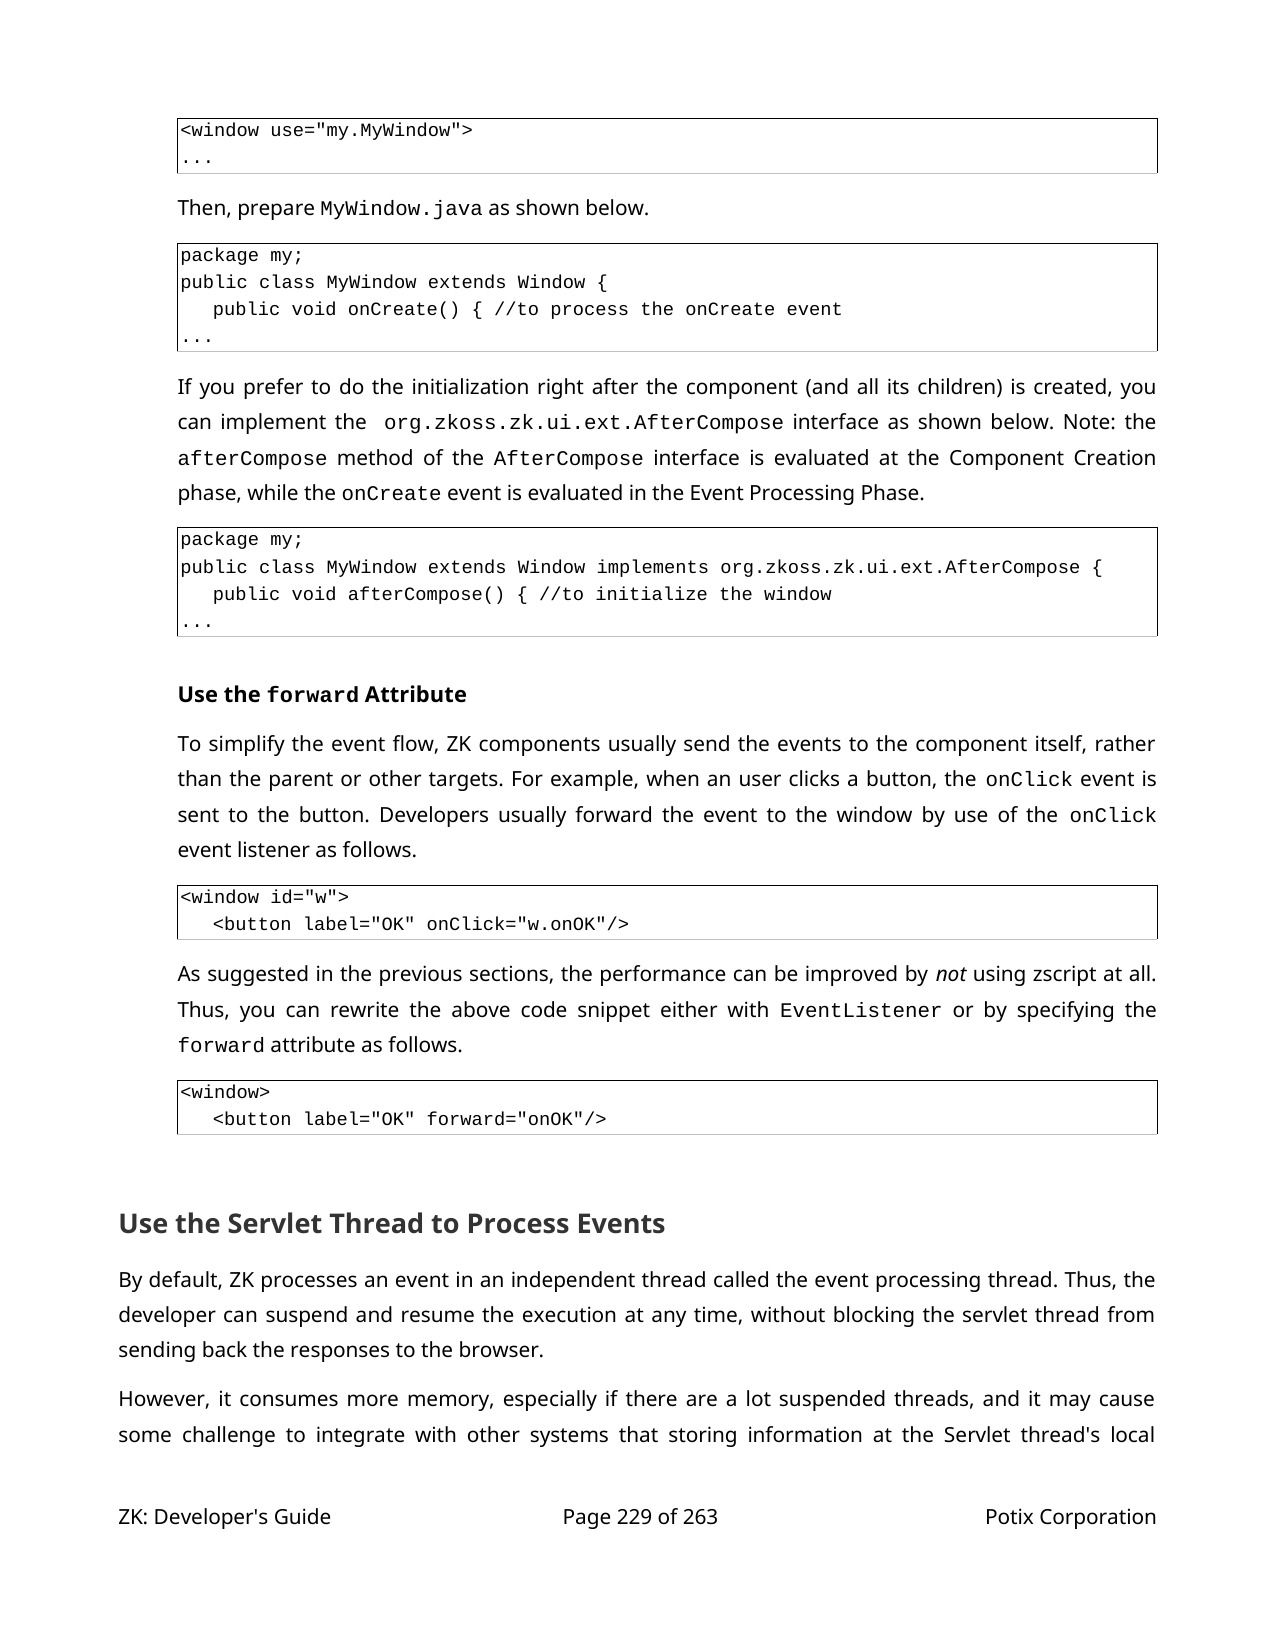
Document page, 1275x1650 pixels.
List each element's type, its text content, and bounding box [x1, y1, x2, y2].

text public void afterCompose() { //to initialize the window [178, 582, 1157, 606]
subtitle Use the forward Attribute [177, 679, 1157, 709]
text As suggested in the previous sections, the performance can be improved by not using zscript at all. Thus, you can rewrite the above code snippet either with EventListener or by specifying the forward attribute as follows. [177, 959, 1157, 1059]
text public void onCreate() { //to process the onCreate event [178, 297, 1157, 321]
text Then, prepare MyWindow.java as shown below. [177, 193, 1157, 222]
text package my; [178, 528, 1157, 552]
text To simplify the event flow, ZK components usually send the events to the component itself, rather than the parent or other targets. For example, when an user clicks a button, the onClick event is sent to the button. Developers usually forward the event to the window by use of the onClick event listener as follows. [177, 729, 1157, 864]
text public class MyWindow extends Window implements org.zkoss.zk.ui.ext.AfterCompose { [178, 554, 1157, 579]
text ... [178, 609, 1157, 636]
text By default, ZK processes an event in an independent thread called the event processing thread. Thus, the developer can suspend and resume the execution at any time, without blocking the servlet thread from sending back the responses to the browser. [118, 1265, 1157, 1364]
subtitle Use the Servlet Thread to Process Events [118, 1205, 1157, 1242]
text public class MyWindow extends Window { [178, 269, 1157, 294]
text <window use="my.MyWindow"> [178, 119, 1157, 142]
text <window id="w"> [178, 886, 1157, 909]
text ... [178, 324, 1157, 351]
text <button label="OK" forward="onOK"/> [178, 1107, 1157, 1134]
text However, it consumes more memory, especially if there are a lot suspended threads, and it may cause some challenge to integrate with other systems that storing information at the Servlet thread's local [118, 1384, 1157, 1448]
text package my; [178, 244, 1157, 267]
text ... [178, 145, 1157, 173]
text If you prefer to do the initialization right after the component (and all its children) is created, you can implement the org.zkoss.zk.ui.ext.AfterCompose interface as shown below. Note: the afterCompose method of the AfterCompose interface is evaluated at the Component Creation phase, while the onCreate event is evaluated in the Event Processing Phase. [177, 372, 1157, 507]
text <window> [178, 1081, 1157, 1104]
text <button label="OK" onClick="w.onOK"/> [178, 912, 1157, 939]
